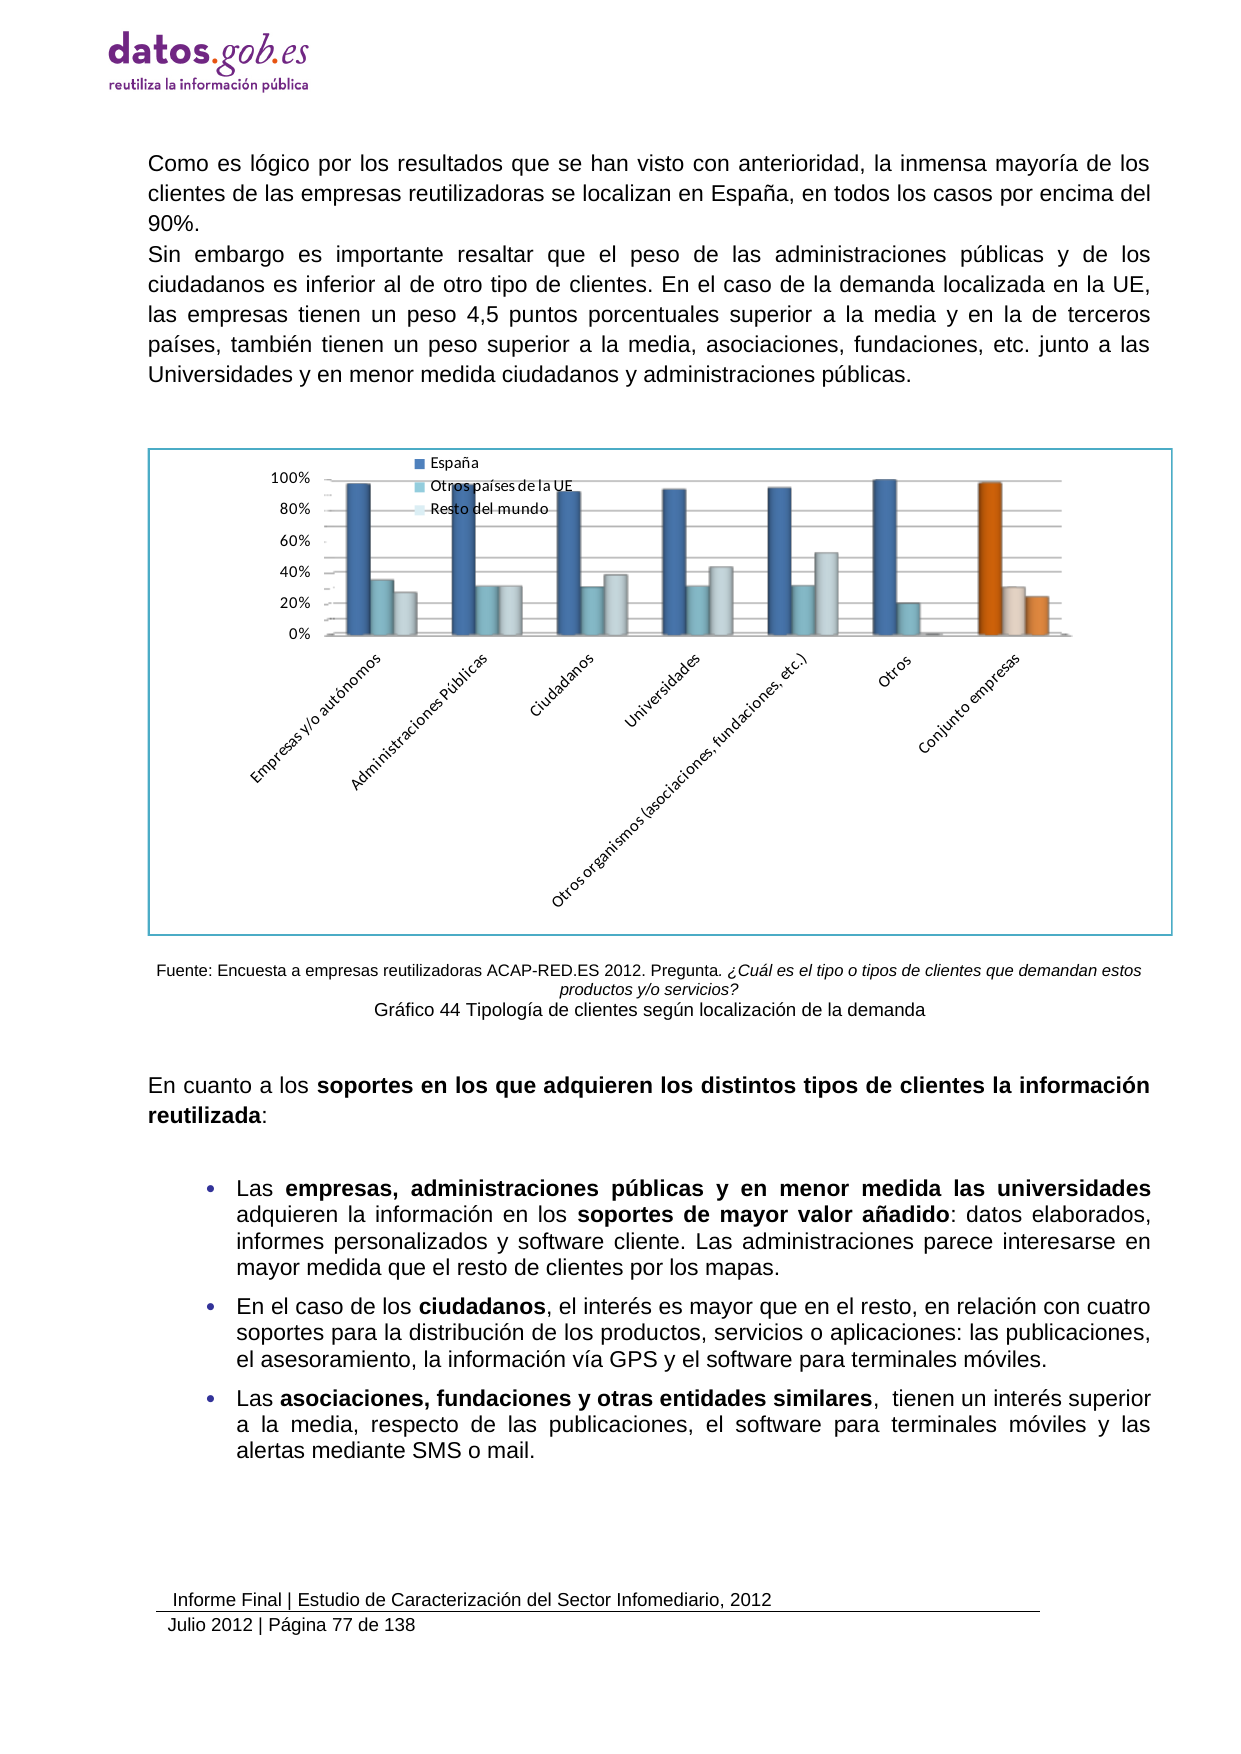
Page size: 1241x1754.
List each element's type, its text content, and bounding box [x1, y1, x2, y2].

list En el caso de los ciudadanos, el interés es mayor que en el resto, en relación con cuatro soportes para la distribución de los productos, servicios o aplicaciones: las publicaciones, el asesoramiento, la información vía GPS y el software para terminales móviles. [207, 1293, 1152, 1372]
list Las asociaciones, fundaciones y otras entidades similares, tienen un interés superior a la media, respecto de las publicaciones, el software para terminales móviles y las alertas mediante SMS o mail. [207, 1384, 1152, 1464]
text Sin embargo es importante resaltar que el peso de las administraciones públicas y de los ciudadanos es inferior al de otro tipo de clientes. En el caso de la demanda localizada en la UE, las empresas tienen un peso 4,5 puntos porcentuales superior a la media y en la de terceros países, también tienen un peso superior a la media, asociaciones, fundaciones, etc. junto a las Universidades y en menor medida ciudadanos y administraciones públicas. [148, 241, 1152, 388]
list Las empresas, administraciones públicas y en menor medida las universidades adquieren la información en los soportes de mayor valor añadido: datos elaborados, informes personalizados y software cliente. Las administraciones parece interesarse en mayor medida que el resto de clientes por los mapas. [207, 1175, 1152, 1281]
text Fuente: Encuesta a empresas reutilizadoras ACAP-RED.ES 2012. Pregunta. ¿Cuál es el tipo o tipos de clientes que demandan estos productos y/o servicios? [148, 961, 1152, 999]
text Como es lógico por los resultados que se han visto con anterioridad, la inmensa mayoría de los clientes de las empresas reutilizadoras se localizan en España, en todos los casos por encima del 90%. [148, 150, 1152, 237]
text En cuanto a los soportes en los que adquieren los distintos tipos de clientes la información reutilizada: [148, 1072, 1152, 1128]
text Gráfico 44 Tipología de clientes según localización de la demanda [148, 999, 1152, 1021]
